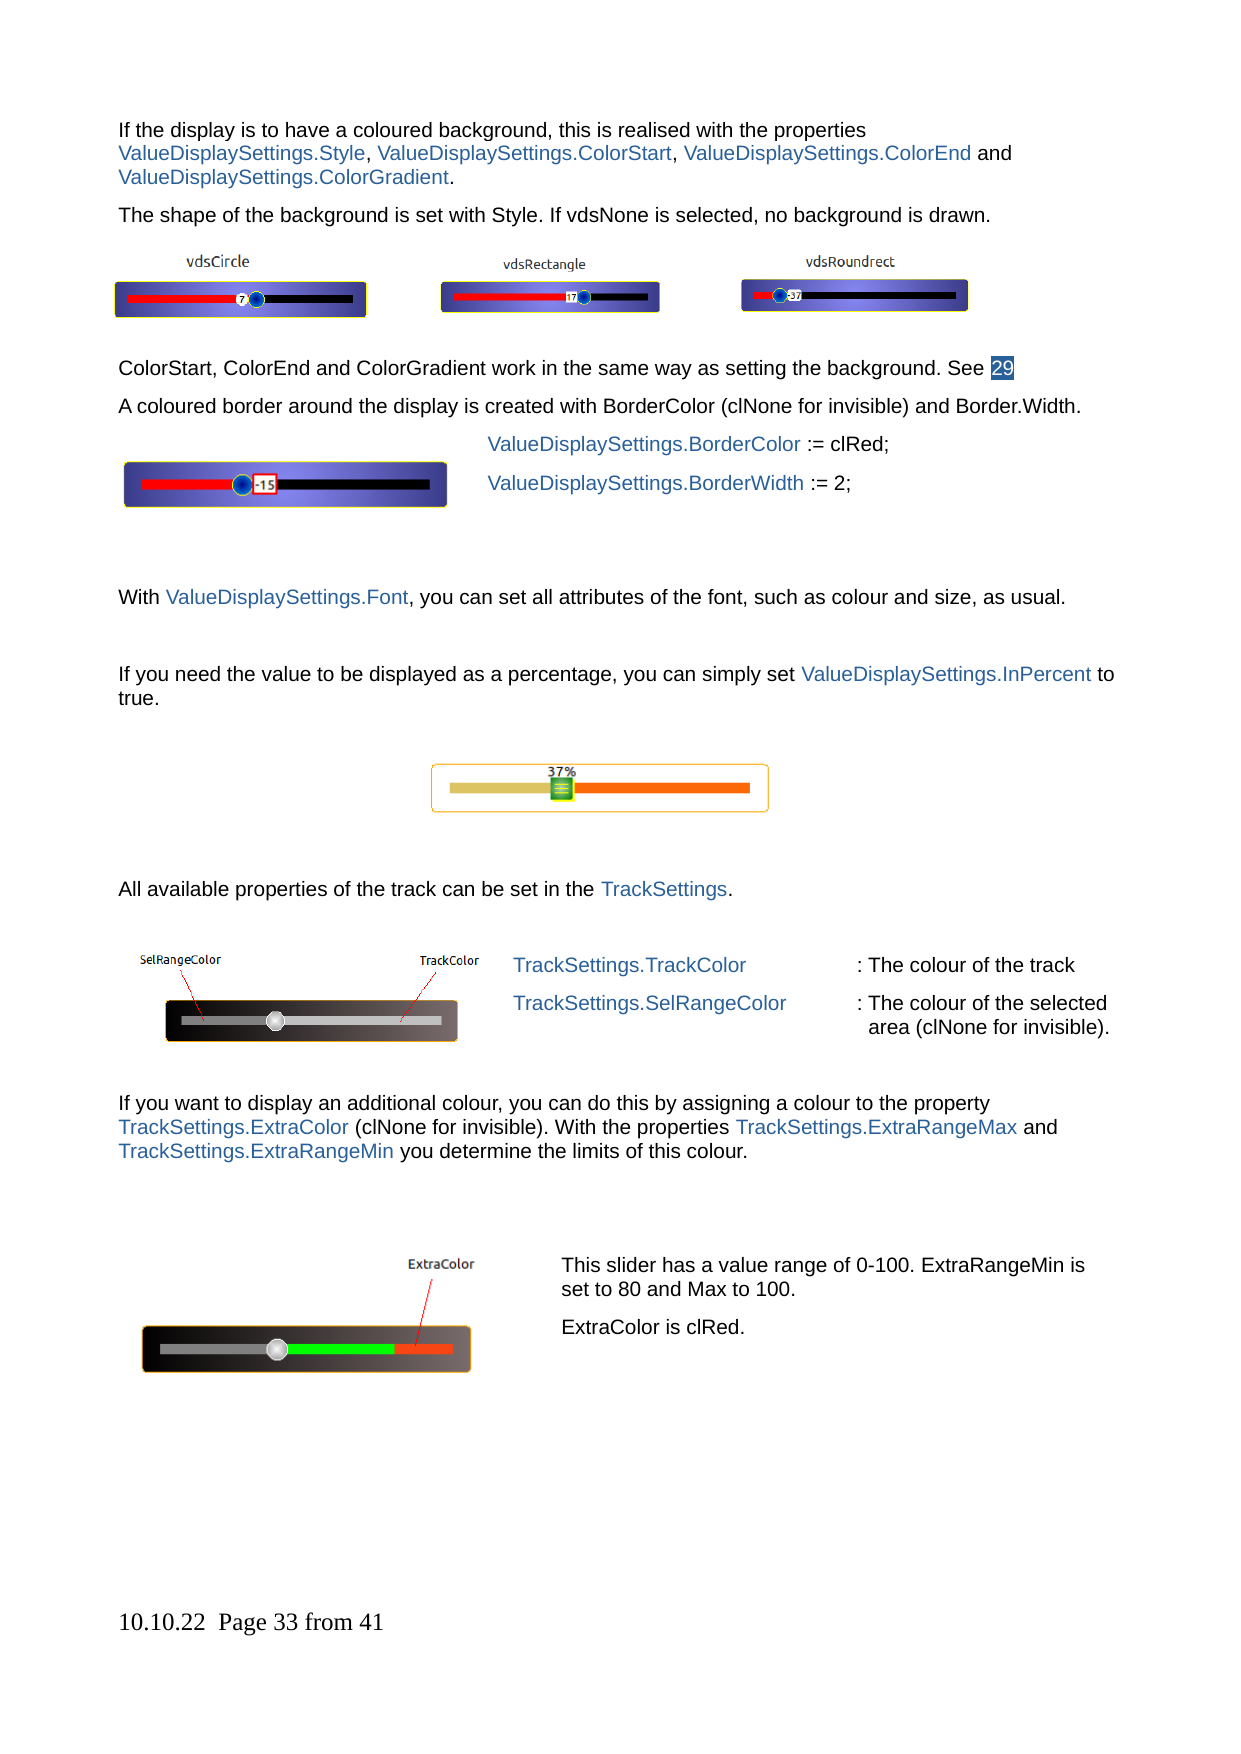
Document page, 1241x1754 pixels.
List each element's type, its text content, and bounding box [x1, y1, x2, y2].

picture [112, 1245, 502, 1379]
picture [410, 750, 794, 824]
text ValueDisplaySettings.BorderWidth := 2; [461, 471, 1122, 495]
text All available properties of the track can be set in the TrackSettings. [118, 877, 1122, 901]
text TrackSettings.SelRangeColor : The colour of the selected area (clNone for invisible). [502, 992, 1122, 1039]
picture [112, 933, 502, 1068]
text ExtraColor is clRed. [502, 1316, 1122, 1339]
text With ValueDisplaySettings.Font, you can set all attributes of the font, such as colour and size, as usual. [118, 586, 1122, 609]
picture [111, 444, 461, 522]
text If you want to display an additional colour, you can do this by assigning a colour to the property TrackSettings.ExtraColor (clNone for invisible). With the properties TrackSettings.ExtraRangeMax and TrackSettings.ExtraRangeMin you determine the limits of this colour. [118, 1092, 1122, 1163]
text ColorStart, ColorEnd and ColorGradient work in the same way as setting the background. See 29 [118, 357, 1122, 380]
picture [727, 248, 985, 325]
text If you need the value to be displayed as a percentage, you can simply set ValueDisplaySettings.InPercent to true. [118, 662, 1122, 710]
picture [101, 251, 380, 326]
text If the display is to have a coloured background, this is realised with the properties ValueDisplaySettings.Style, ValueDisplaySettings.ColorStart, ValueDisplaySettings.ColorEnd and ValueDisplaySettings.ColorGradient. [118, 118, 1122, 189]
text The shape of the background is set with Style. If vdsNone is selected, no background is drawn. [118, 204, 1122, 227]
text ValueDisplaySettings.BorderColor := clRed; [118, 433, 1122, 457]
text This slider has a value range of 0-100. ExtraRangeMin is set to 80 and Max to 100. [502, 1254, 1122, 1301]
text TrackSettings.TrackColor : The colour of the track [502, 954, 1122, 977]
text A coloured border around the display is created with BorderColor (clNone for invisible) and Border.Width. [118, 395, 1122, 418]
picture [430, 251, 672, 325]
